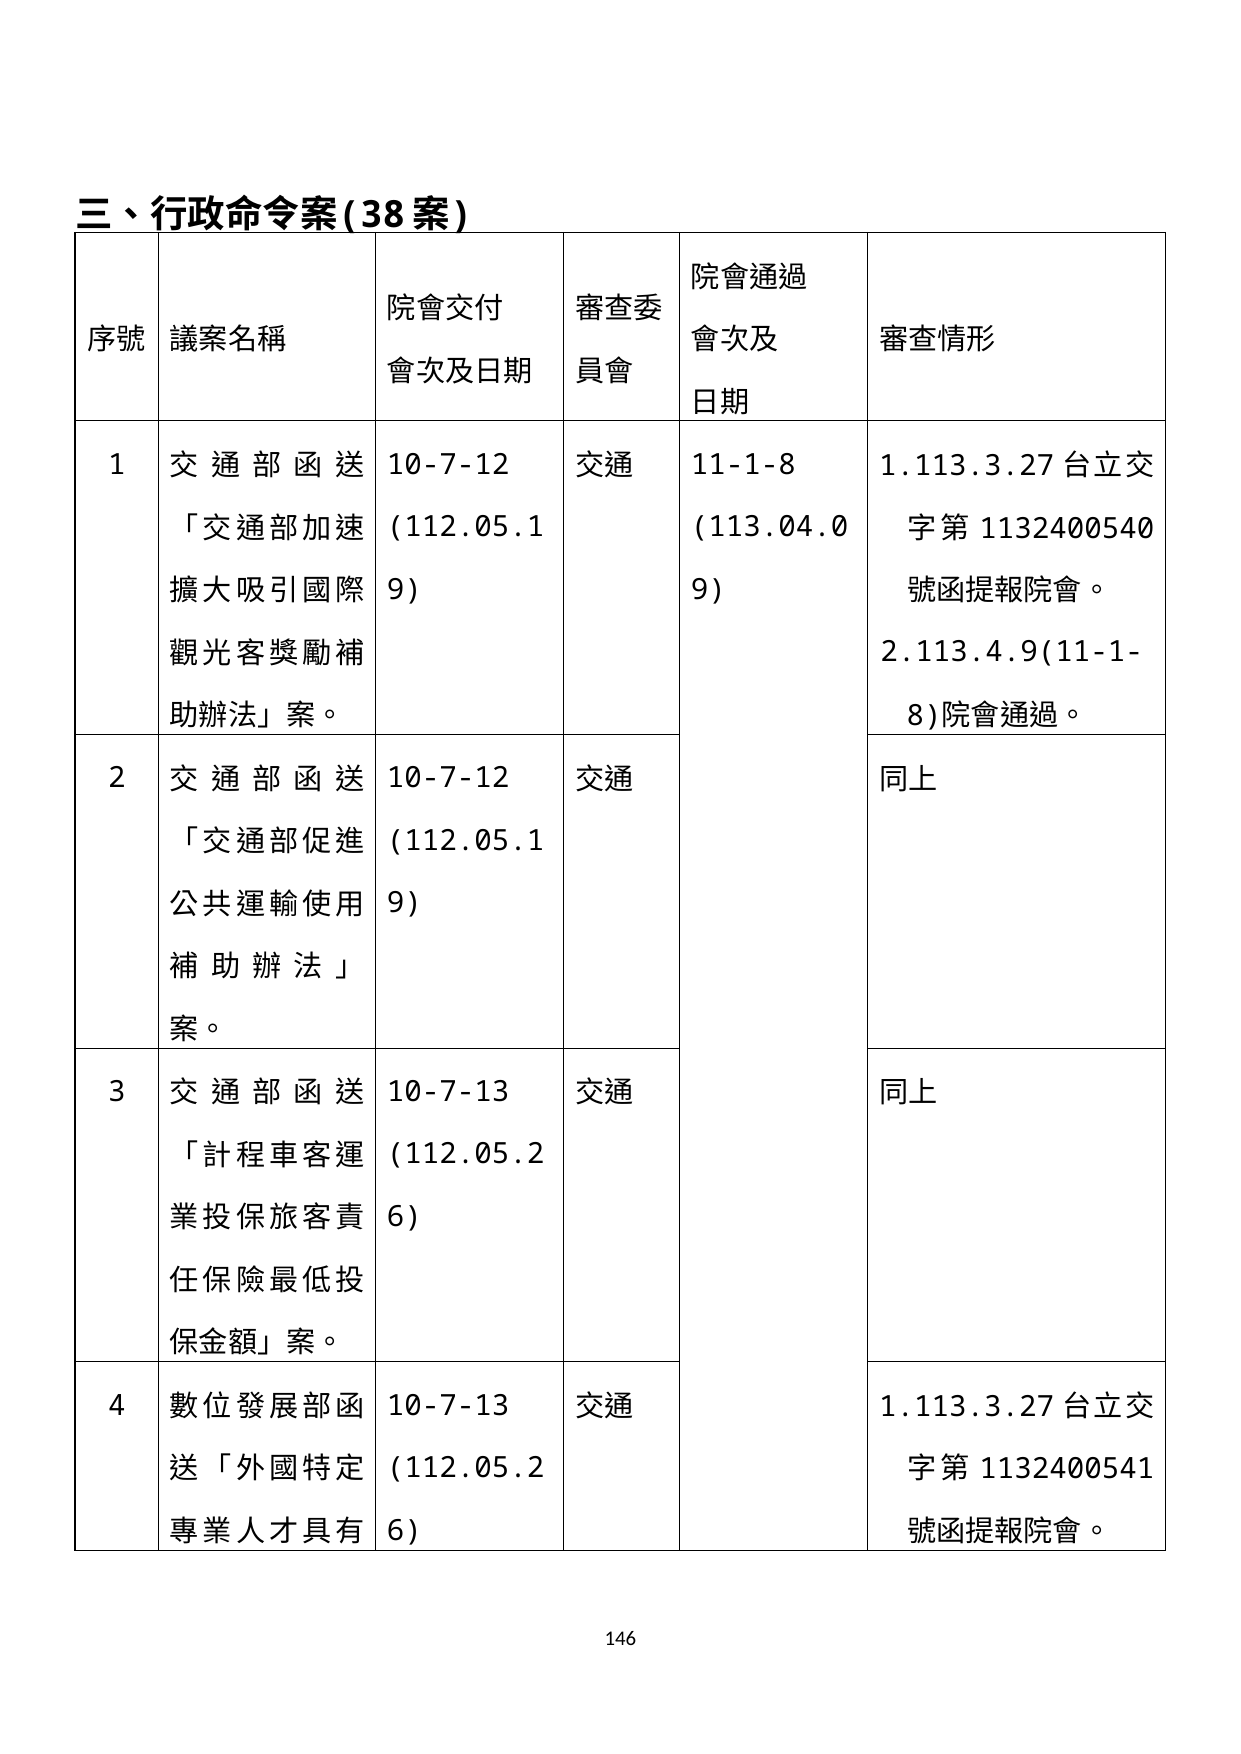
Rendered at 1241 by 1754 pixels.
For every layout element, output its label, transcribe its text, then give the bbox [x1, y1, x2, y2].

table_cell 交通部函送「交通部促進公共運輸使用補助辦法」案。 [159, 735, 375, 1047]
table_header 院會通過 會次及 日期 [680, 233, 867, 420]
table_cell 1 [76, 421, 158, 734]
table_cell 10-7-12 (112.05.19) [376, 735, 563, 1047]
table_cell 數位發展部函送「外國特定專業人才具有 [159, 1362, 375, 1549]
table_cell 1.113.3.27台立交字第1132400540號函提報院會。 2.113.4.9(11-1-8)院會通過。 [868, 421, 1165, 734]
table_cell 2 [76, 735, 158, 1047]
table_header 議案名稱 [159, 233, 375, 420]
table_cell 交通 [564, 421, 679, 734]
table_cell 10-7-12 (112.05.19) [376, 421, 563, 734]
table_header 院會交付 會次及日期 [376, 233, 563, 420]
table_cell 11-1-8 (113.04.09) [680, 421, 867, 1549]
table_cell 交通 [564, 735, 679, 1047]
table_cell 交通 [564, 1049, 679, 1361]
table_cell 同上 [868, 1049, 1165, 1361]
table_cell 交通部函送「計程車客運業投保旅客責任保險最低投保金額」案。 [159, 1049, 375, 1361]
table_cell 10-7-13 (112.05.26) [376, 1362, 563, 1549]
table_header 審查情形 [868, 233, 1165, 420]
table_cell 4 [76, 1362, 158, 1549]
table_cell 3 [76, 1049, 158, 1361]
table_cell 交通 [564, 1362, 679, 1549]
table_cell 同上 [868, 735, 1165, 1047]
table_header 序號 [76, 233, 158, 420]
table_cell 10-7-13 (112.05.26) [376, 1049, 563, 1361]
table_cell 1.113.3.27台立交字第1132400541號函提報院會。 [868, 1362, 1165, 1549]
subtitle 三、行政命令案(38案) [75, 169, 1165, 232]
table_cell 交通部函送「交通部加速擴大吸引國際觀光客獎勵補助辦法」案。 [159, 421, 375, 734]
table_header 審查委員會 [564, 233, 679, 420]
